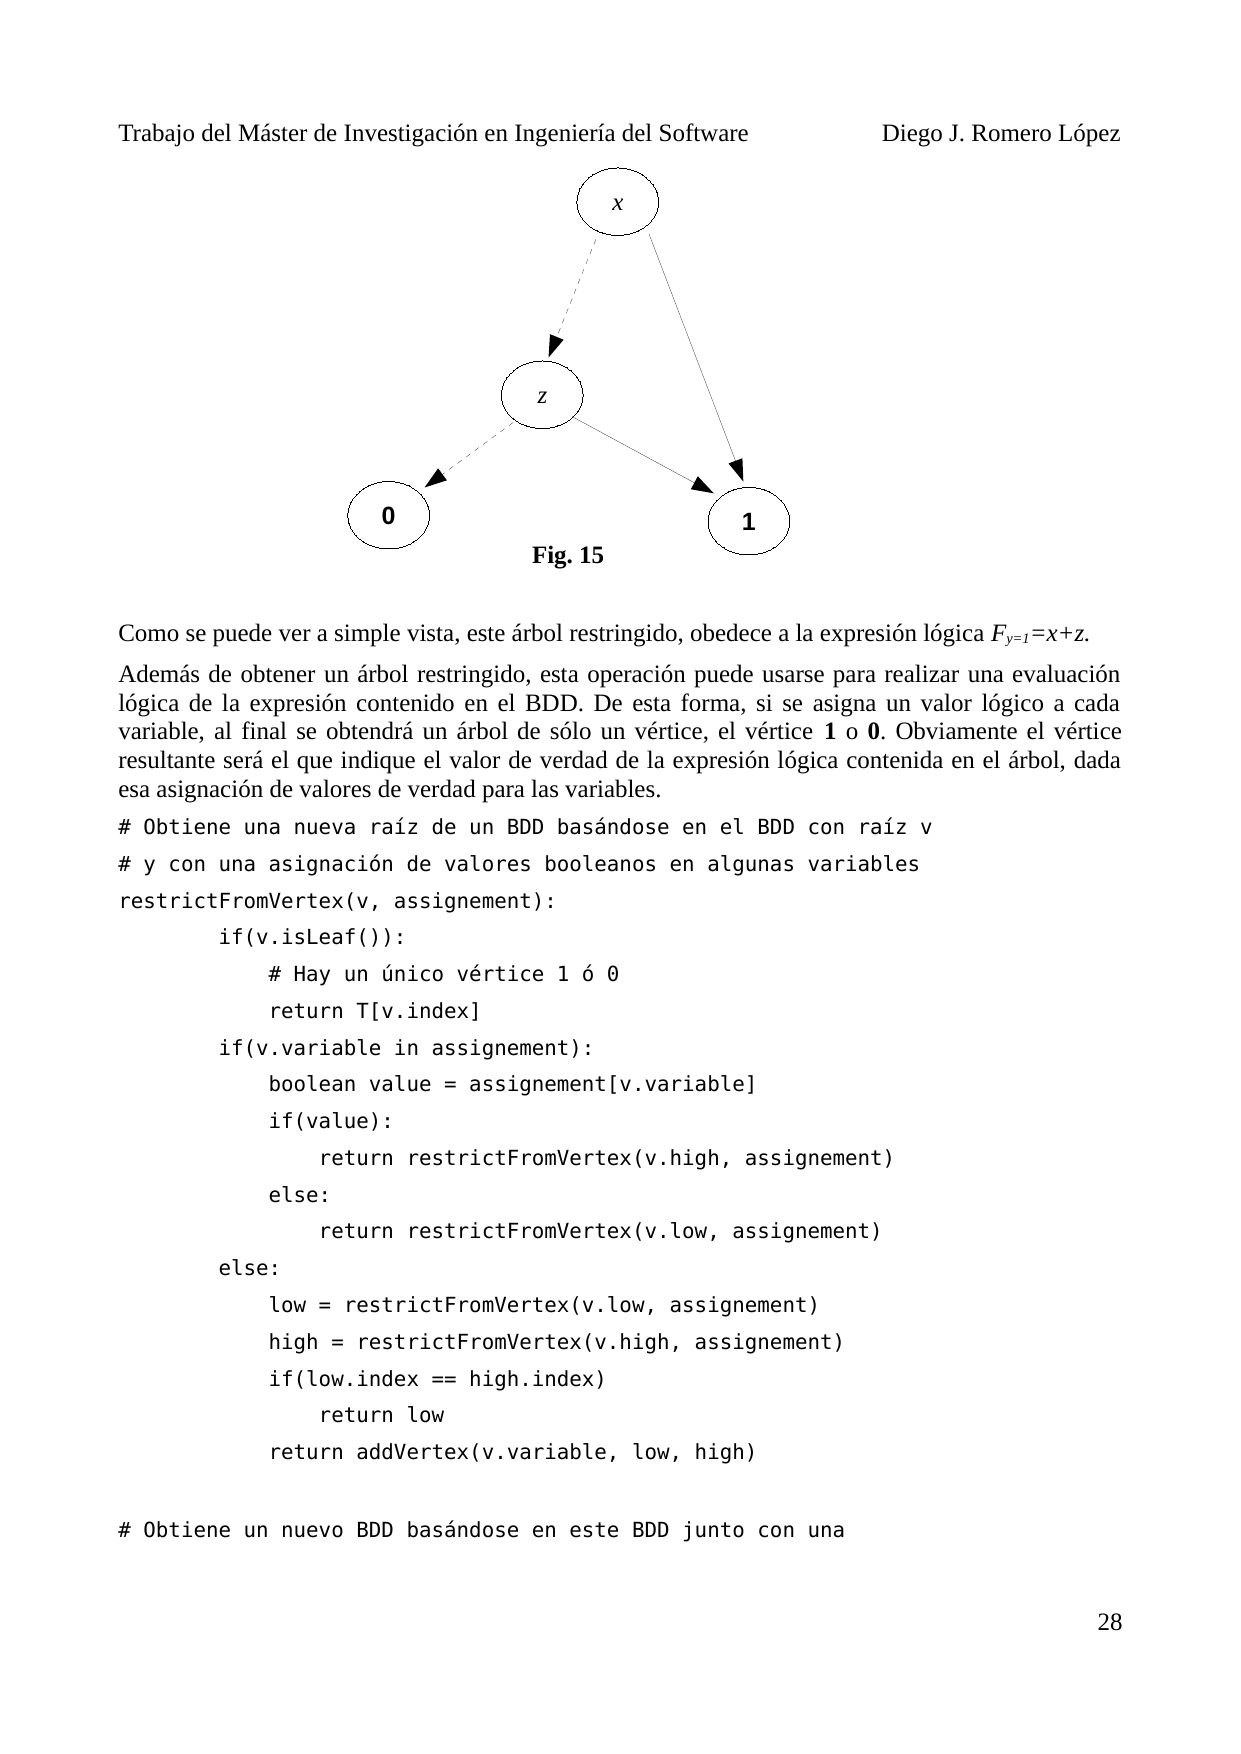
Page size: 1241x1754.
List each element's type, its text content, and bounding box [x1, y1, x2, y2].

text # Obtiene una nueva raíz de un BDD basándose en el BDD con raíz v [118, 815, 1122, 839]
text high = restrictFromVertex(v.high, assignement) [118, 1330, 1122, 1354]
text # Hay un único vértice 1 ó 0 [118, 962, 1122, 986]
text boolean value = assignement[v.variable] [118, 1072, 1122, 1097]
text restrictFromVertex(v, assignement): [118, 889, 1122, 913]
text return low [118, 1403, 1122, 1428]
text Como se puede ver a simple vista, este árbol restringido, obedece a la expresión lógica Fy=1=x+z. [118, 618, 1122, 646]
text else: [118, 1183, 1122, 1207]
text if(v.isLeaf()): [118, 925, 1122, 950]
text return T[v.index] [118, 999, 1122, 1023]
text if(v.variable in assignement): [118, 1036, 1122, 1060]
text if(value): [118, 1109, 1122, 1133]
text Además de obtener un árbol restringido, esta operación puede usarse para realizar una evaluación lógica de la expresión contenido en el BDD. De esta forma, si se asigna un valor lógico a cada variable, al final se obtendrá un árbol de sólo un vértice, el vértice 1 o 0. Obviamente el vértice resultante será el que indique el valor de verdad de la expresión lógica contenida en el árbol, dada esa asignación de valores de verdad para las variables. [118, 659, 1122, 803]
text return restrictFromVertex(v.low, assignement) [118, 1219, 1122, 1244]
text if(low.index == high.index) [118, 1367, 1122, 1391]
text low = restrictFromVertex(v.low, assignement) [118, 1293, 1122, 1317]
text # Obtiene un nuevo BDD basándose en este BDD junto con una [118, 1518, 1122, 1542]
text return addVertex(v.variable, low, high) [118, 1440, 1122, 1464]
text # y con una asignación de valores booleanos en algunas variables [118, 852, 1122, 876]
text else: [118, 1256, 1122, 1281]
text return restrictFromVertex(v.high, assignement) [118, 1146, 1122, 1170]
